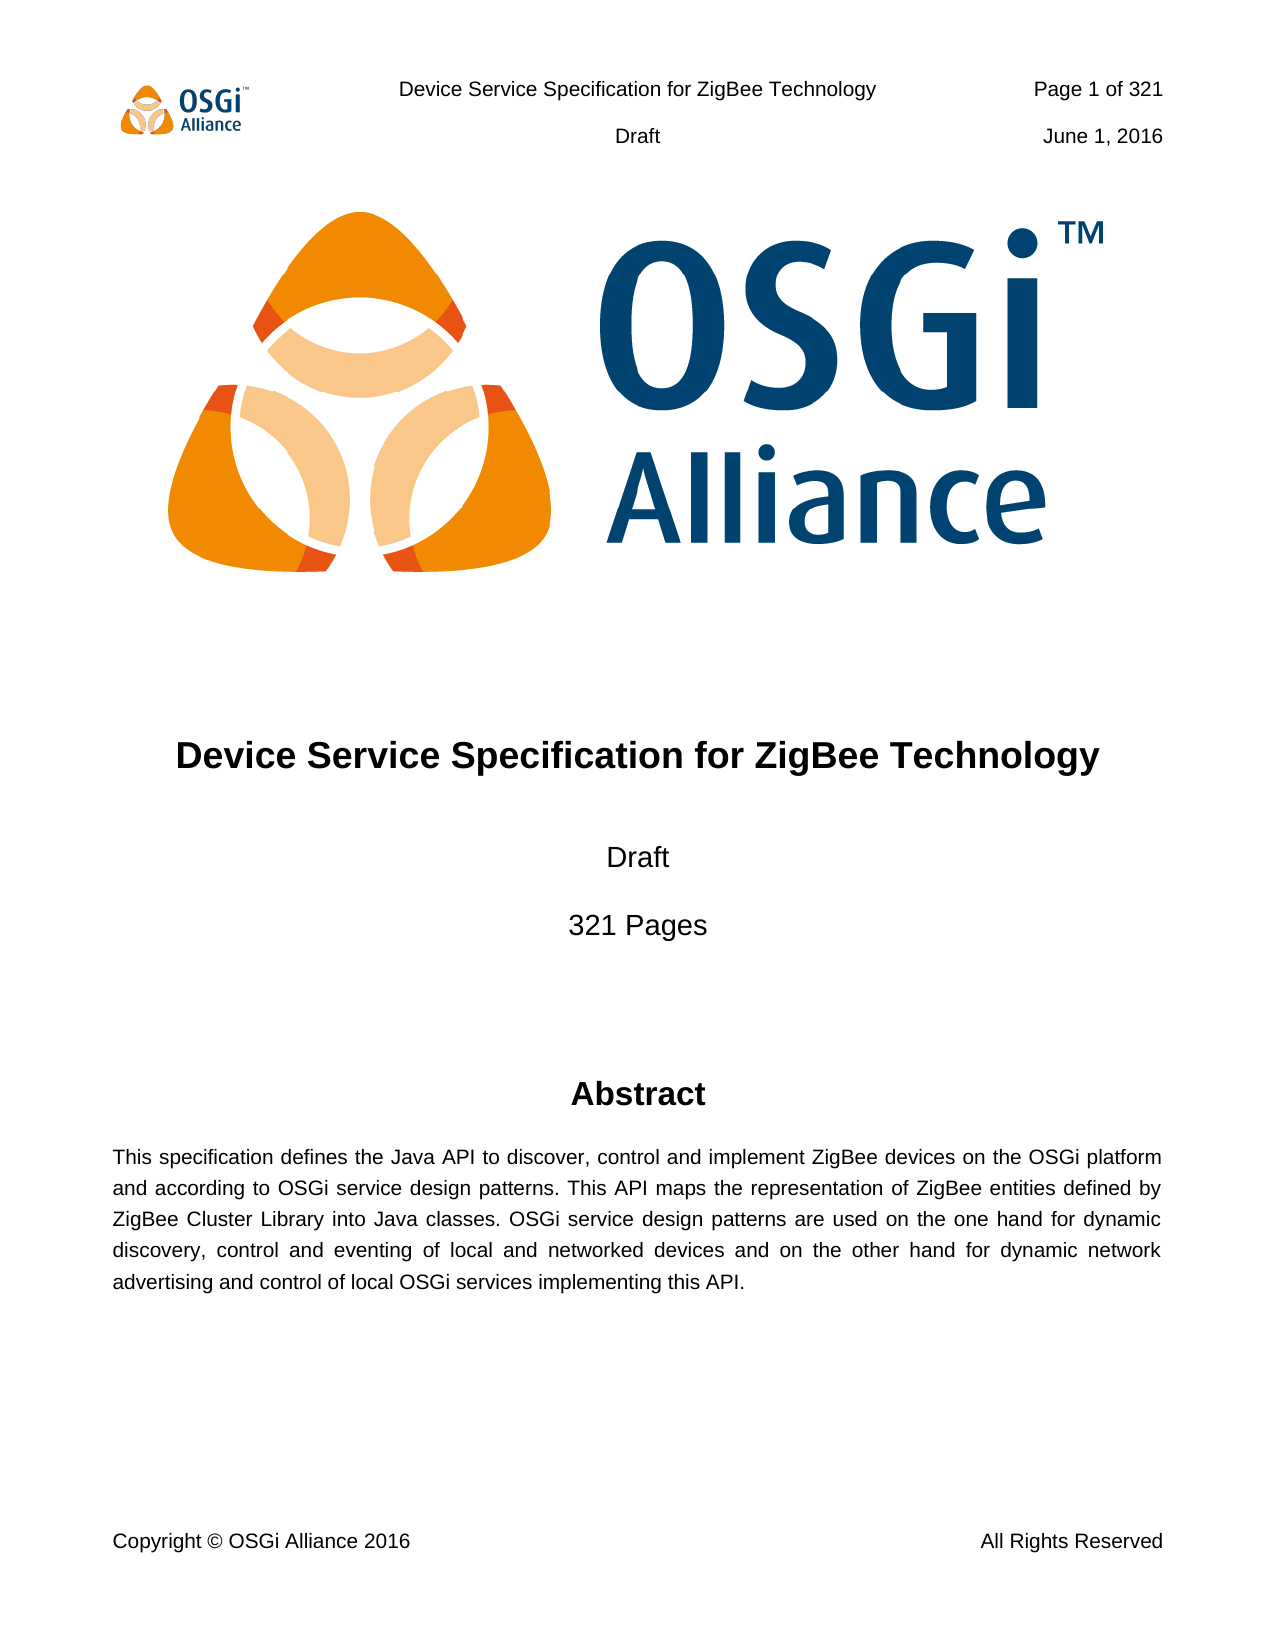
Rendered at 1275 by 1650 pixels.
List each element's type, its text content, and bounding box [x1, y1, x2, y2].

picture [113, 78, 257, 142]
title Draft 321 Pages [112, 841, 1163, 941]
title Device Service Specification for ZigBee Technology [112, 733, 1163, 776]
picture [112, 158, 1163, 626]
text Abstract [112, 1074, 1163, 1112]
text This specification defines the Java API to discover, control and implement ZigBee devices on the OSGi platform and according to OSGi service design patterns. This API maps the representation of ZigBee entities defined by ZigBee Cluster Library into Java classes. OSGi service design patterns are used on the one hand for dynamic discovery, control and eventing of local and networked devices and on the other hand for dynamic network advertising and control of local OSGi services implementing this API. [112, 1137, 1163, 1293]
